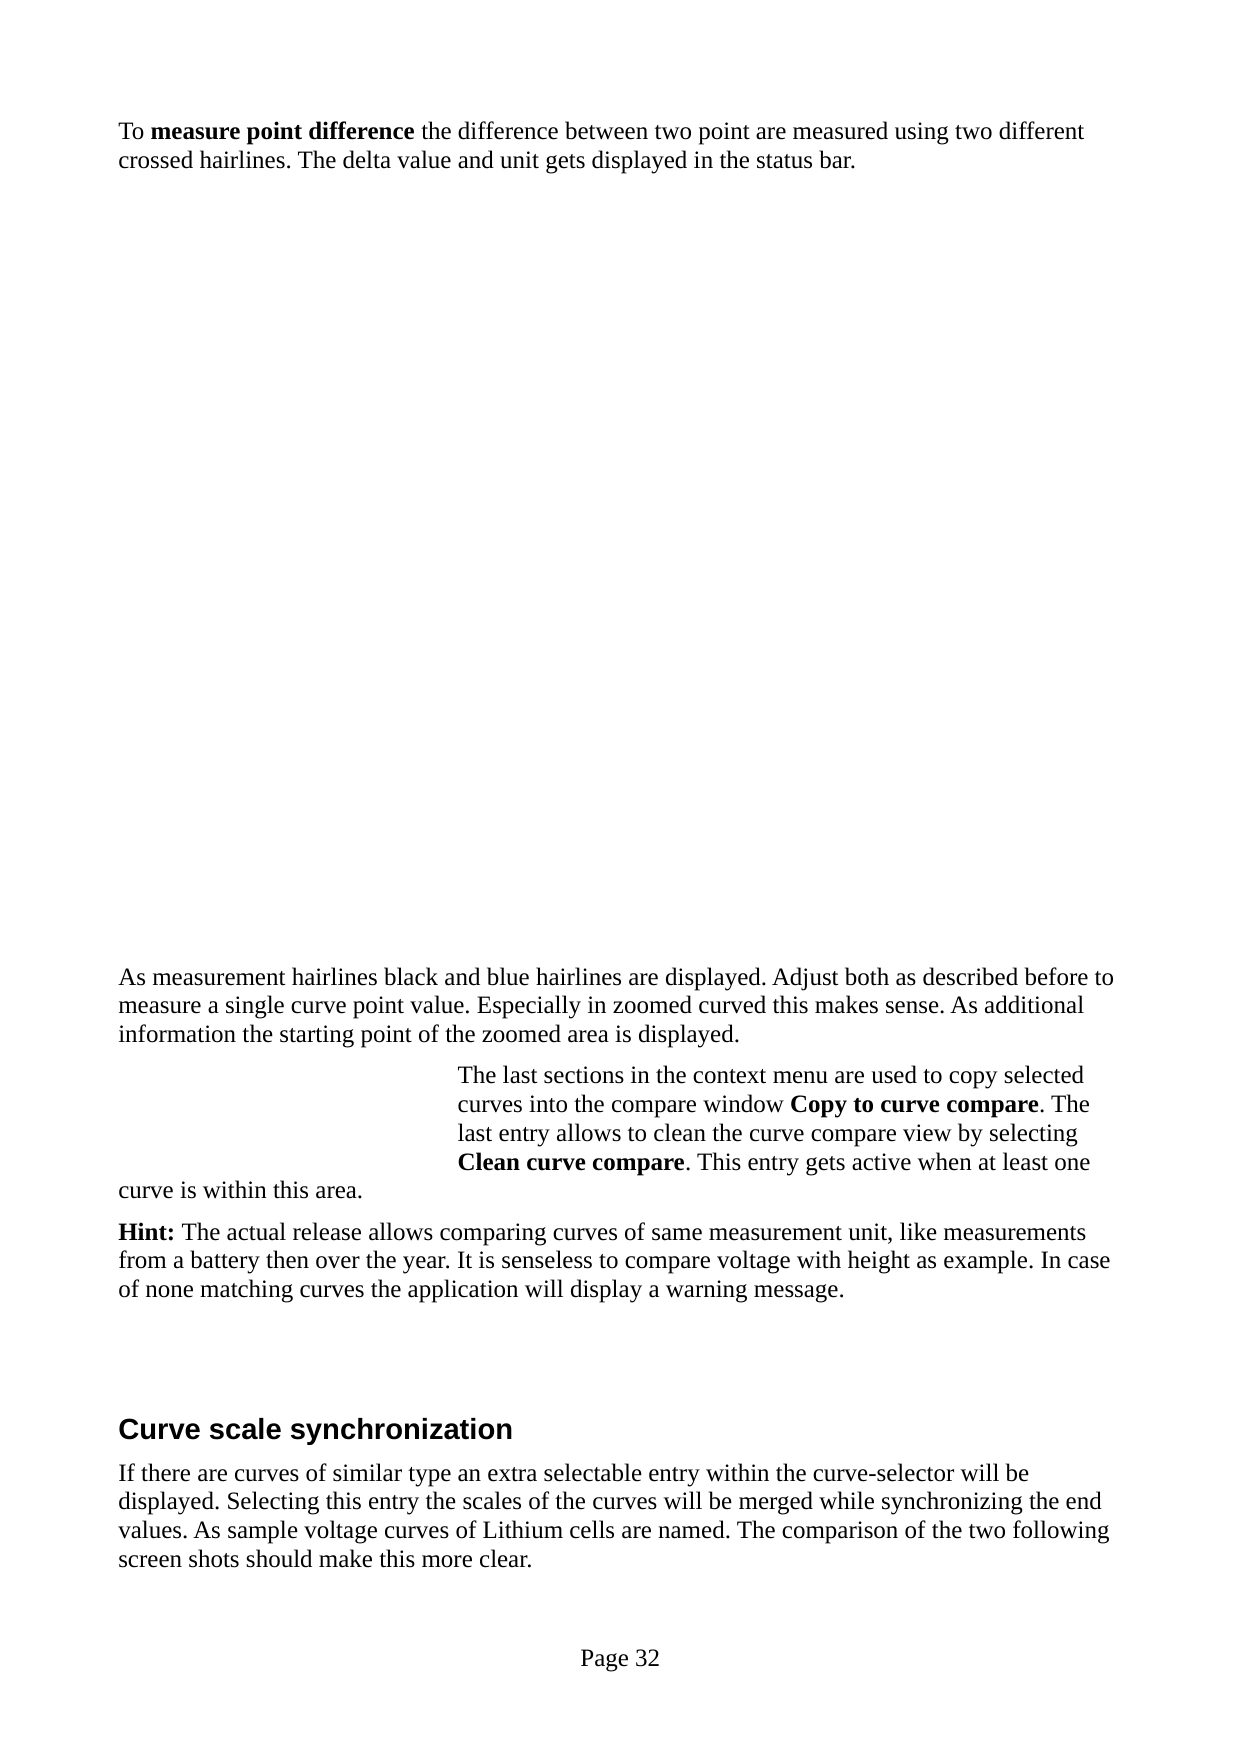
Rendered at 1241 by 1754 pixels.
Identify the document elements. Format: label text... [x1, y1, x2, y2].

subtitle Curve scale synchronization [118, 1412, 1122, 1445]
text If there are curves of similar type an extra selectable entry within the curve-selector will be displayed. Selecting this entry the scales of the curves will be merged while synchronizing the end values. As sample voltage curves of Lithium cells are named. The comparison of the two following screen shots should make this more clear. [118, 1458, 1122, 1573]
text As measurement hairlines black and blue hairlines are displayed. Adjust both as described before to measure a single curve point value. Especially in zoomed curved this makes sense. As additional information the starting point of the zoomed area is displayed. [118, 962, 1122, 1048]
text Hint: The actual release allows comparing curves of same measurement unit, like measurements from a battery then over the year. It is senseless to compare voltage with height as example. In case of none matching curves the application will display a warning message. [118, 1217, 1122, 1303]
text To measure point difference the difference between two point are measured using two different crossed hairlines. The delta value and unit gets displayed in the status bar. [118, 116, 1122, 174]
text The last sections in the context menu are used to copy selected curves into the compare window Copy to curve compare. The last entry allows to clean the curve compare view by selecting Clean curve compare. This entry gets active when at least one curve is within this area. [118, 1061, 1122, 1204]
